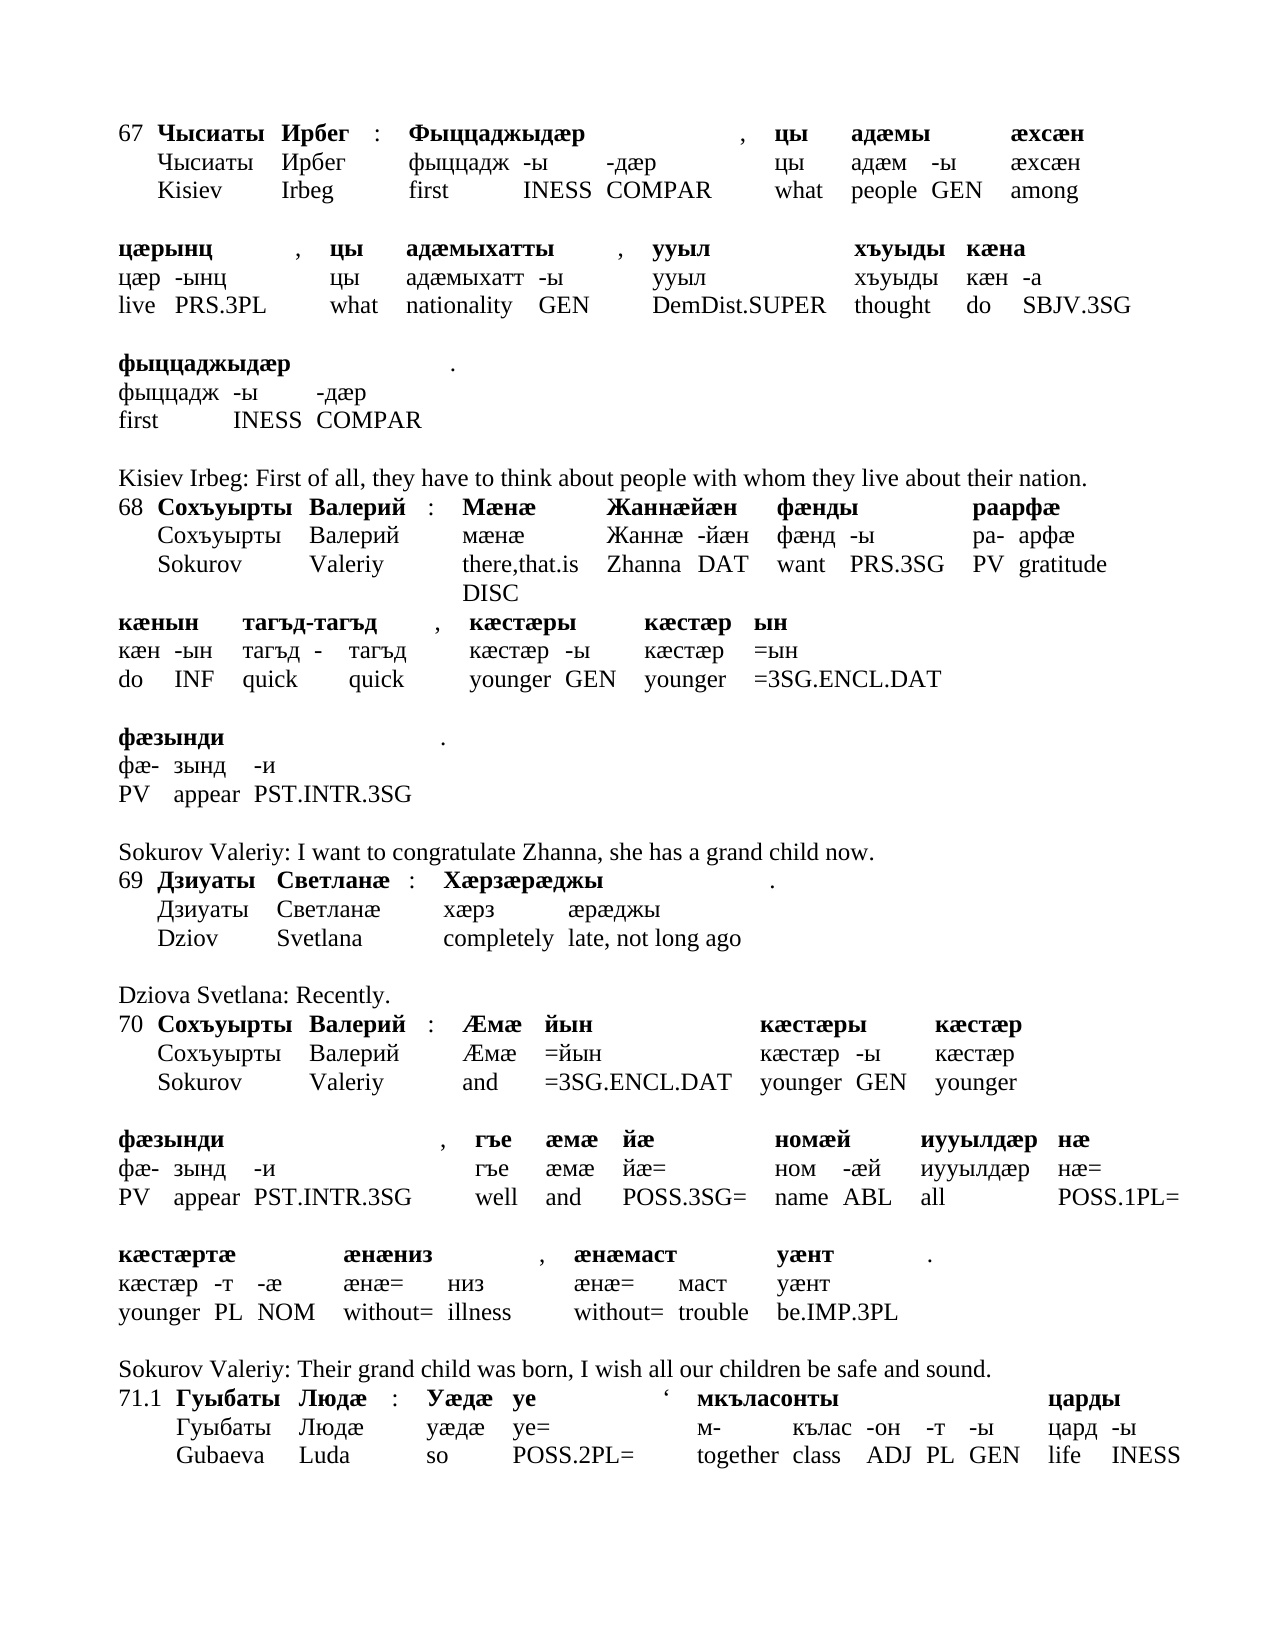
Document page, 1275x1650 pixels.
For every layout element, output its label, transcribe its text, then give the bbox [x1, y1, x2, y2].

text be.IMP.3PL [777, 1297, 899, 1326]
text PV [118, 1182, 159, 1211]
text Чысиаты [157, 147, 253, 176]
text тагъд [349, 636, 407, 664]
text appear [173, 1182, 240, 1211]
text INF [174, 664, 214, 693]
text Irbeg [281, 176, 346, 204]
text Хæрзæрæджы [443, 866, 755, 894]
text : [391, 1383, 412, 1412]
text Sokurov Valeriy: I want to congratulate Zhanna, she has a grand child now. [118, 837, 1249, 866]
text Людæ [299, 1383, 378, 1412]
text DemDist.SUPER [652, 291, 827, 319]
text among [1010, 176, 1081, 204]
text нæ [1058, 1124, 1193, 1153]
text Æмæ [462, 1009, 531, 1038]
text -ы [565, 636, 616, 664]
text фæ- [118, 751, 159, 779]
text -ы [523, 147, 592, 176]
text quick [242, 664, 300, 693]
text кæстæры [469, 607, 630, 636]
text GEN [538, 291, 590, 319]
text POSS.3SG= [622, 1182, 747, 1211]
text Сохъуырты [157, 1009, 295, 1038]
text , [739, 118, 761, 147]
text -он [866, 1412, 912, 1441]
text : [427, 1009, 448, 1038]
text INESS [233, 406, 302, 434]
text уæдæ [426, 1412, 485, 1441]
text м- [697, 1412, 779, 1441]
text -ы [931, 147, 983, 176]
text 67 [118, 118, 143, 147]
text people [851, 176, 917, 204]
text : [427, 492, 448, 521]
text GEN [856, 1067, 907, 1096]
text Sokurov [157, 1067, 281, 1096]
text . [927, 1239, 948, 1268]
text life [1048, 1441, 1098, 1469]
text маст [678, 1268, 749, 1297]
text -йæн [697, 521, 749, 549]
text live [118, 291, 161, 319]
text цард [1048, 1412, 1098, 1441]
text фыццаджыдæр [118, 348, 436, 377]
text well [475, 1182, 518, 1211]
text DISC [462, 578, 593, 607]
text name [774, 1182, 829, 1211]
text кæн [966, 262, 1008, 291]
text there,that.is [462, 549, 579, 578]
text - [314, 636, 335, 664]
text мæнæ [462, 521, 579, 549]
text иууылдæр [920, 1124, 1044, 1153]
text Жаннæйæн [606, 492, 763, 521]
text 71.1 [118, 1383, 162, 1412]
text DAT [697, 549, 749, 578]
text фæнд [777, 521, 836, 549]
text without= [574, 1297, 664, 1326]
text -æ [257, 1268, 315, 1297]
text -ы [849, 521, 945, 549]
text thought [854, 291, 938, 319]
text 70 [118, 1009, 143, 1038]
text Kisiev Irbeg: First of all, they have to think about people with whom they live about their nation. [118, 463, 1249, 492]
text æнæ= [574, 1268, 664, 1297]
text мкъласонты [697, 1383, 1034, 1412]
text PL [214, 1297, 243, 1326]
text 69 [118, 866, 143, 894]
text Ирбег [281, 118, 360, 147]
text =йын [544, 1038, 732, 1067]
text адæм [851, 147, 917, 176]
text Zhanna [606, 549, 683, 578]
text ADJ [866, 1441, 912, 1469]
text , [295, 233, 316, 262]
text цы [774, 118, 837, 147]
text Чысиаты [157, 118, 267, 147]
text фæнды [777, 492, 959, 521]
text ра- [972, 521, 1004, 549]
text раарфæ [972, 492, 1121, 521]
text younger [935, 1067, 1017, 1096]
text : [408, 866, 429, 894]
text Валерий [309, 492, 413, 521]
text кæстæр [644, 607, 740, 636]
text хæрз [443, 894, 554, 923]
text Дзиуаты [157, 866, 263, 894]
text without= [343, 1297, 434, 1326]
text -ы [856, 1038, 907, 1067]
text PV [972, 549, 1004, 578]
text nationality [406, 291, 524, 319]
text фыццадж [118, 377, 219, 406]
text -и [254, 1153, 412, 1182]
text 68 [118, 492, 143, 521]
text ном [774, 1153, 829, 1182]
text кæстæры [760, 1009, 921, 1038]
text тагъд [242, 636, 300, 664]
text =3SG.ENCL.DAT [754, 664, 942, 693]
text PRS.3SG [849, 549, 945, 578]
text do [966, 291, 1008, 319]
text appear [173, 779, 240, 808]
text кæстæр [935, 1038, 1017, 1067]
text Svetlana [276, 923, 381, 952]
text younger [469, 664, 551, 693]
text зынд [173, 751, 240, 779]
text фыццадж [408, 147, 509, 176]
text Уæдæ [426, 1383, 499, 1412]
text Светланæ [276, 894, 381, 923]
text Валерий [309, 1009, 413, 1038]
text class [792, 1441, 852, 1469]
text PRS.3PL [174, 291, 267, 319]
text PST.INTR.3SG [254, 1182, 412, 1211]
text ууыл [652, 233, 840, 262]
text together [697, 1441, 779, 1469]
text : [373, 118, 394, 147]
text арфæ [1018, 521, 1107, 549]
text Dziov [157, 923, 249, 952]
text and [462, 1067, 517, 1096]
text , [539, 1239, 560, 1268]
text INESS [523, 176, 592, 204]
text first [408, 176, 509, 204]
text -т [214, 1268, 243, 1297]
text Dziova Svetlana: Recently. [118, 981, 1249, 1009]
text адæмы [851, 118, 997, 147]
text æрæджы [568, 894, 742, 923]
text , [617, 233, 638, 262]
text PL [926, 1441, 955, 1469]
text Kisiev [157, 176, 253, 204]
text кæстæр [118, 1268, 200, 1297]
text зынд [173, 1153, 240, 1182]
text trouble [678, 1297, 749, 1326]
text цы [329, 262, 378, 291]
text quick [349, 664, 407, 693]
text кæнын [118, 607, 228, 636]
text уе [512, 1383, 648, 1412]
text do [118, 664, 160, 693]
text . [440, 722, 461, 751]
text ‘ [662, 1383, 683, 1412]
text COMPAR [606, 176, 712, 204]
text кæстæр [935, 1009, 1031, 1038]
text -ынц [174, 262, 267, 291]
text so [426, 1441, 485, 1469]
text ын [754, 607, 955, 636]
text кæн [118, 636, 160, 664]
text хъуыды [854, 233, 952, 262]
text Gubaeva [176, 1441, 271, 1469]
text SBJV.3SG [1022, 291, 1131, 319]
text -ын [174, 636, 214, 664]
text æмæ [545, 1153, 595, 1182]
text фæзынди [118, 1124, 426, 1153]
text Гуыбаты [176, 1412, 271, 1441]
text йын [544, 1009, 746, 1038]
text цы [774, 147, 823, 176]
text йæ= [622, 1153, 747, 1182]
text Luda [299, 1441, 364, 1469]
text what [774, 176, 823, 204]
text -ы [538, 262, 590, 291]
text Жаннæ [606, 521, 683, 549]
text -т [926, 1412, 955, 1441]
text completely [443, 923, 554, 952]
text PV [118, 779, 159, 808]
text -ы [233, 377, 302, 406]
text late, not long ago [568, 923, 742, 952]
text -дæр [316, 377, 422, 406]
text Мæнæ [462, 492, 593, 521]
text Valeriy [309, 549, 399, 578]
text POSS.2PL= [512, 1441, 634, 1469]
text Фыццаджыдæр [408, 118, 726, 147]
text кълас [792, 1412, 852, 1441]
text , [440, 1124, 461, 1153]
text низ [447, 1268, 511, 1297]
text Sokurov [157, 549, 281, 578]
text first [118, 406, 219, 434]
text -ы [969, 1412, 1020, 1441]
text тагъд-тагъд [242, 607, 421, 636]
text цæрынц [118, 233, 281, 262]
text . [769, 866, 790, 894]
text , [434, 607, 455, 636]
text адæмыхатты [406, 233, 603, 262]
text кæстæртæ [118, 1239, 329, 1268]
text younger [760, 1067, 842, 1096]
text фæзынди [118, 722, 426, 751]
text =3SG.ENCL.DAT [544, 1067, 732, 1096]
text хъуыды [854, 262, 938, 291]
text йæ [622, 1124, 761, 1153]
text INESS [1111, 1441, 1181, 1469]
text нæ= [1058, 1153, 1179, 1182]
text what [329, 291, 378, 319]
text . [449, 348, 471, 377]
text Сохъуырты [157, 521, 281, 549]
text царды [1048, 1383, 1195, 1412]
text and [545, 1182, 595, 1211]
text Валерий [309, 521, 399, 549]
text Valeriy [309, 1067, 399, 1096]
text Ирбег [281, 147, 346, 176]
text цы [329, 233, 392, 262]
text PST.INTR.3SG [254, 779, 412, 808]
text æнæмаст [574, 1239, 763, 1268]
text want [777, 549, 836, 578]
text younger [644, 664, 726, 693]
text -а [1022, 262, 1131, 291]
text Дзиуаты [157, 894, 249, 923]
text кæстæр [469, 636, 551, 664]
text Гуыбаты [176, 1383, 285, 1412]
text NOM [257, 1297, 315, 1326]
text Сохъуырты [157, 492, 295, 521]
text гъе [475, 1153, 518, 1182]
text уæнт [777, 1239, 913, 1268]
text уæнт [777, 1268, 899, 1297]
text -и [254, 751, 412, 779]
text GEN [969, 1441, 1020, 1469]
text -æй [843, 1153, 893, 1182]
text æмæ [545, 1124, 608, 1153]
text gratitude [1018, 549, 1107, 578]
text GEN [565, 664, 616, 693]
text COMPAR [316, 406, 422, 434]
text Светланæ [276, 866, 394, 894]
text æнæниз [343, 1239, 525, 1268]
text Людæ [299, 1412, 364, 1441]
text -ы [1111, 1412, 1181, 1441]
text кæстæр [644, 636, 726, 664]
text иууылдæр [920, 1153, 1030, 1182]
text номæй [774, 1124, 907, 1153]
text гъе [475, 1124, 532, 1153]
text -дæр [606, 147, 712, 176]
text ууыл [652, 262, 827, 291]
text Sokurov Valeriy: Their grand child was born, I wish all our children be safe and sound. [118, 1354, 1249, 1383]
text POSS.1PL= [1058, 1182, 1179, 1211]
text Валерий [309, 1038, 399, 1067]
text æхсæн [1010, 147, 1081, 176]
text фæ- [118, 1153, 159, 1182]
text ABL [843, 1182, 893, 1211]
text all [920, 1182, 1030, 1211]
text Æмæ [462, 1038, 517, 1067]
text =ын [754, 636, 942, 664]
text кæстæр [760, 1038, 842, 1067]
text цæр [118, 262, 161, 291]
text æнæ= [343, 1268, 434, 1297]
text æхсæн [1010, 118, 1094, 147]
text Сохъуырты [157, 1038, 281, 1067]
text адæмыхатт [406, 262, 524, 291]
text younger [118, 1297, 200, 1326]
text GEN [931, 176, 983, 204]
text illness [447, 1297, 511, 1326]
text уе= [512, 1412, 634, 1441]
text кæна [966, 233, 1145, 262]
